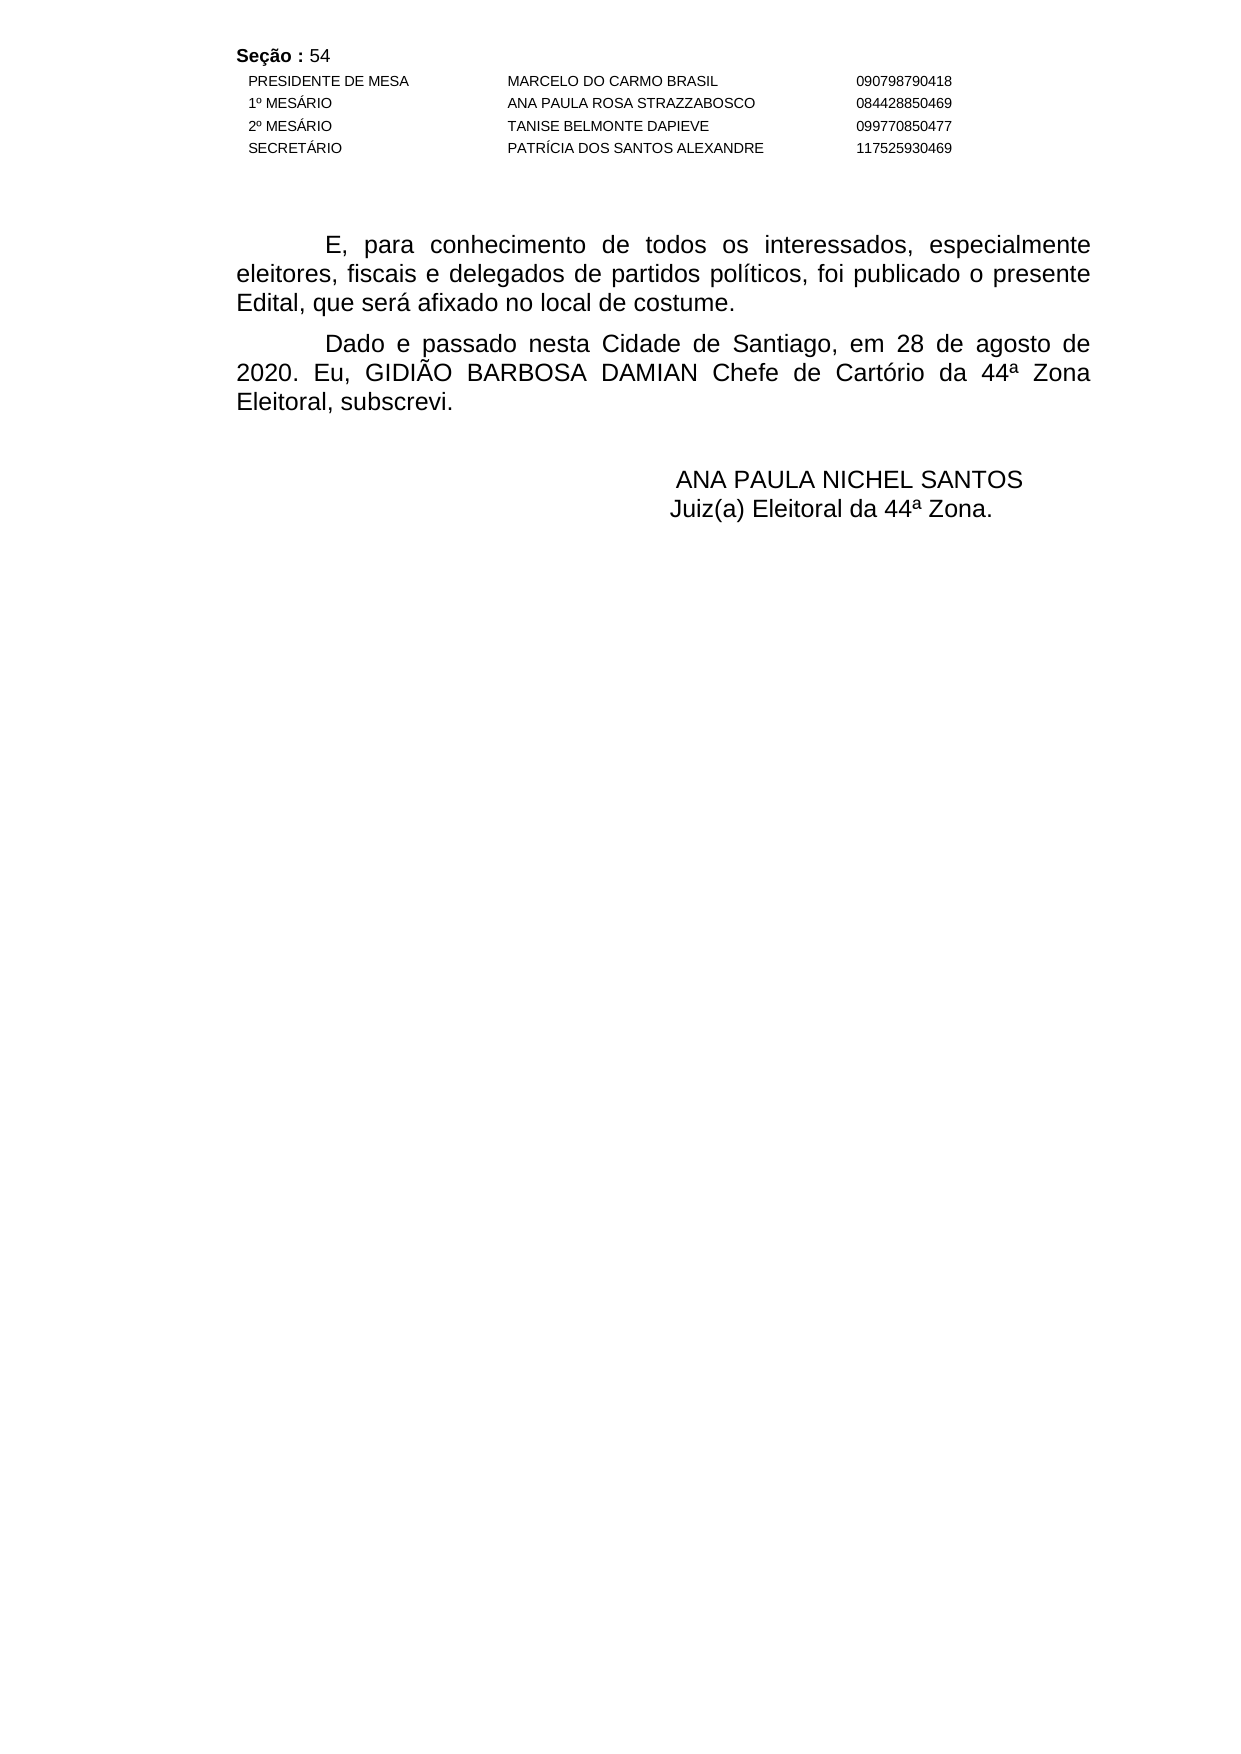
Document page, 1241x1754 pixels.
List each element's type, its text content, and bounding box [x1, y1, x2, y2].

text E, para conhecimento de todos os interessados, especialmente eleitores, fiscais e delegados de partidos políticos, foi publicado o presente Edital, que será afixado no local de costume. [236, 230, 1092, 317]
table_cell TANISE BELMONTE DAPIEVE [508, 111, 856, 134]
text Dado e passado nesta Cidade de Santiago, em 28 de agosto de 2020. Eu, GIDIÃO BARBOSA DAMIAN Chefe de Cartório da 44ª Zona Eleitoral, subscrevi. [236, 329, 1092, 416]
table_cell 099770850477 [856, 111, 1051, 134]
table_cell 2º MESÁRIO [248, 111, 507, 134]
table_header MARCELO DO CARMO BRASIL [508, 66, 856, 89]
table_cell 084428850469 [856, 89, 1051, 111]
table_header [1051, 66, 1082, 89]
table_header PRESIDENTE DE MESA [248, 66, 507, 89]
table_cell [1051, 134, 1082, 156]
table_cell PATRÍCIA DOS SANTOS ALEXANDRE [508, 134, 856, 156]
table_cell 117525930469 [856, 134, 1051, 156]
text Seção : 54 [236, 45, 1092, 66]
text ANA PAULA NICHEL SANTOS [611, 465, 1087, 494]
table_cell ANA PAULA ROSA STRAZZABOSCO [508, 89, 856, 111]
table_cell SECRETÁRIO [248, 134, 507, 156]
table_header 090798790418 [856, 66, 1051, 89]
table_cell [1051, 111, 1082, 134]
subtitle Juiz(a) Eleitoral da 44ª Zona. [236, 494, 1087, 523]
table_cell 1º MESÁRIO [248, 89, 507, 111]
table_cell [1051, 89, 1082, 111]
